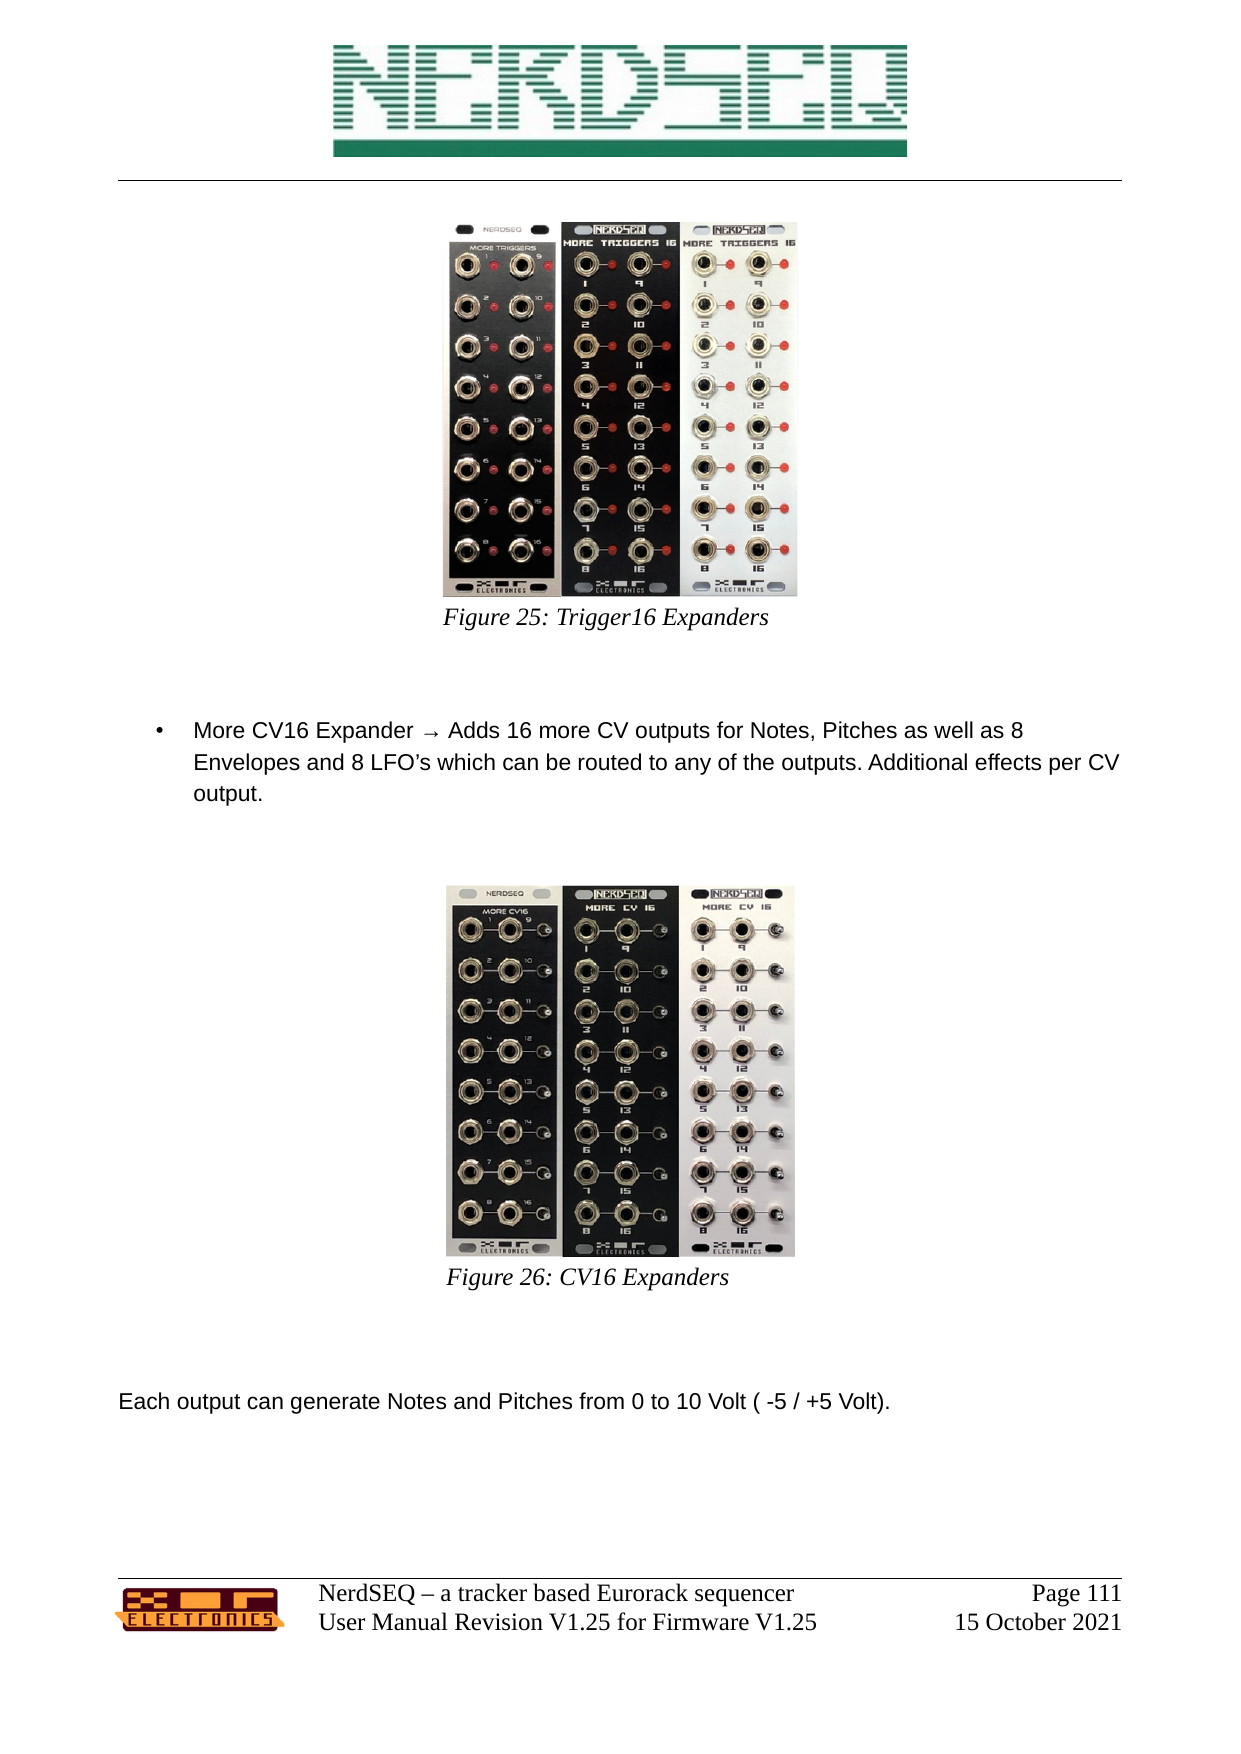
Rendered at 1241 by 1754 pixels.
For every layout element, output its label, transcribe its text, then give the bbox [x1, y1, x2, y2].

text Each output can generate Notes and Pitches from 0 to 10 Volt ( -5 / +5 Volt). [118, 1388, 1122, 1414]
list More CV16 Expander → Adds 16 more CV outputs for Notes, Pitches as well as 8 Envelopes and 8 LFO’s which can be routed to any of the outputs. Additional effects per CV output. [156, 717, 1122, 807]
picture [446, 885, 795, 1257]
picture [115, 1584, 285, 1634]
picture [333, 45, 908, 157]
text Figure 26: CV16 Expanders [446, 1257, 795, 1290]
text Figure 25: Trigger16 Expanders [443, 597, 797, 631]
picture [442, 222, 798, 597]
